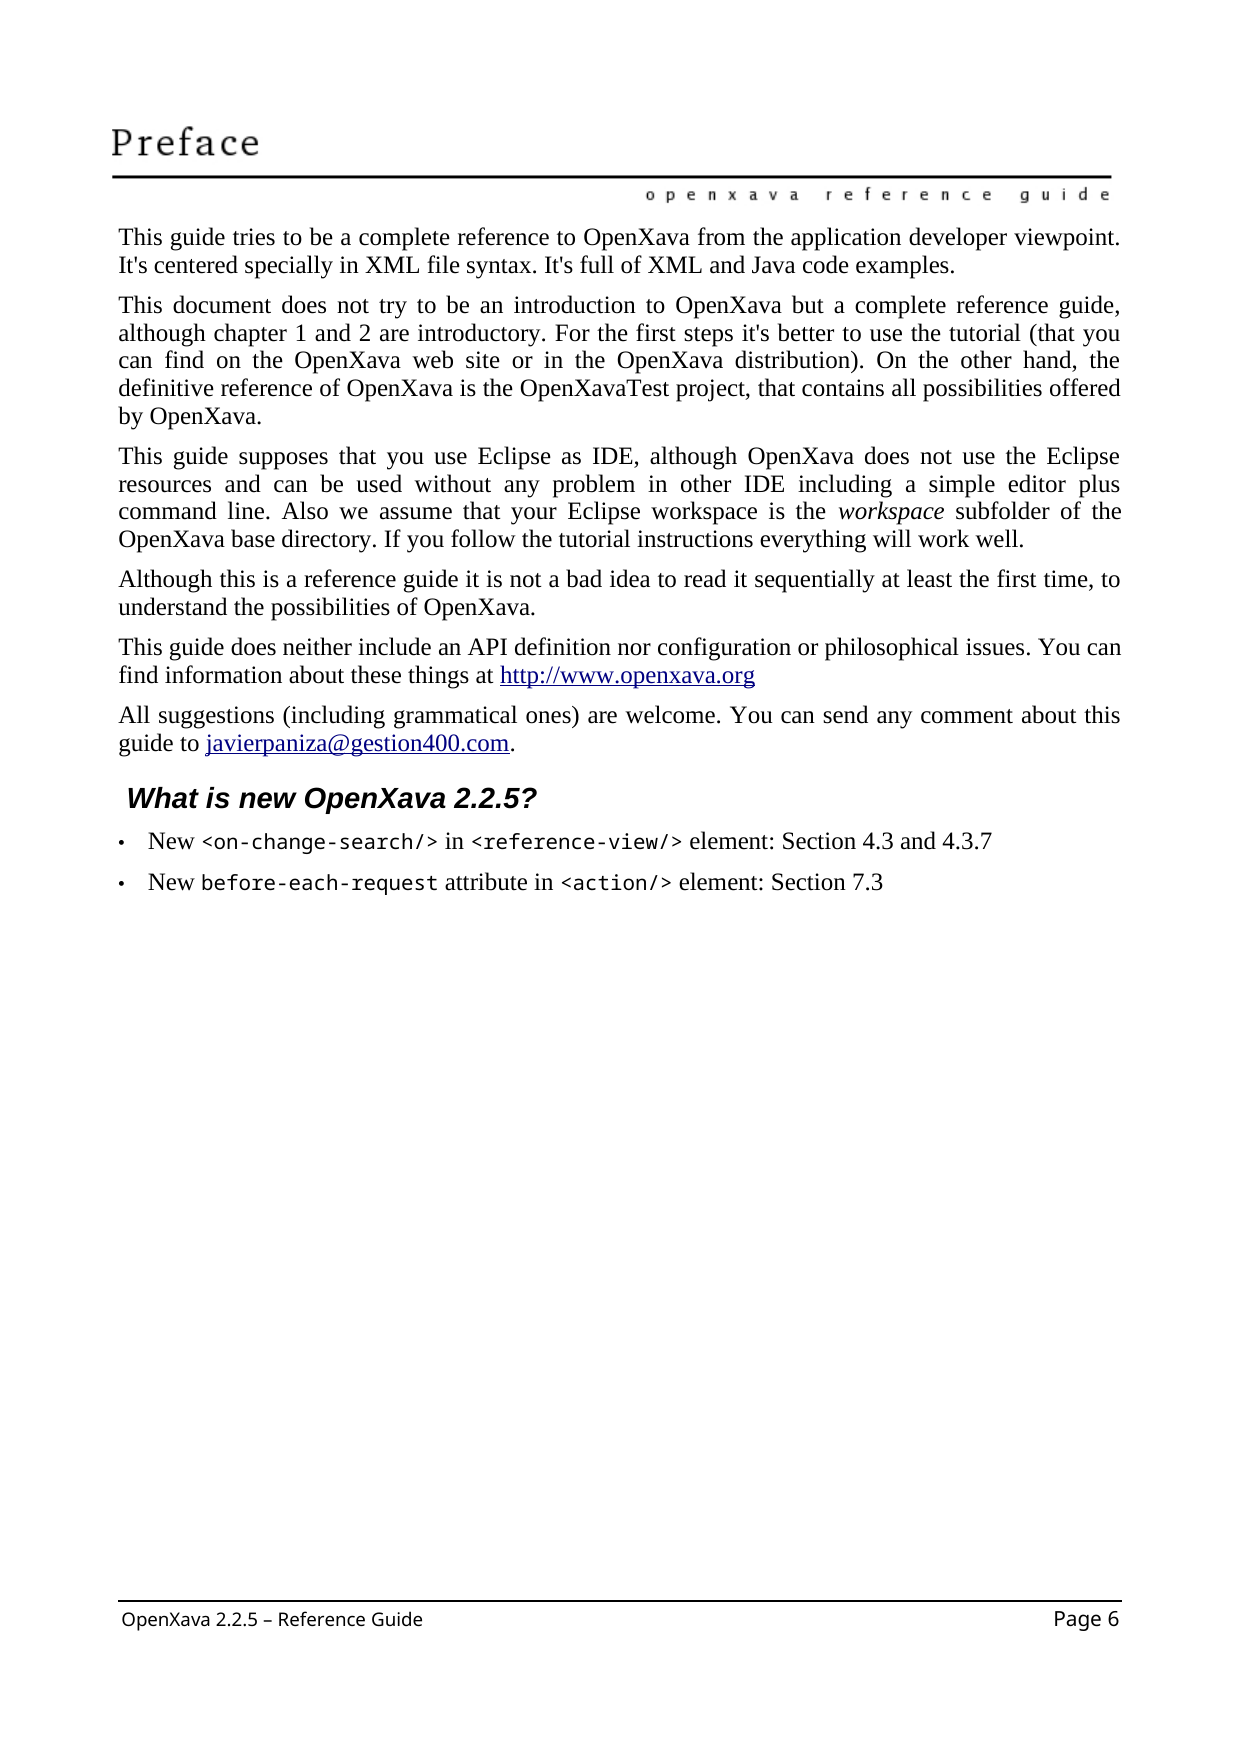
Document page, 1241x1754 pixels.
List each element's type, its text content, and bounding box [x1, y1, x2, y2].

text This guide does neither include an API definition nor configuration or philosophical issues. You can find information about these things at http://www.openxava.org [118, 633, 1122, 689]
text This guide tries to be a complete reference to OpenXava from the application developer viewpoint. It's centered specially in XML file syntax. It's full of XML and Java code examples. [118, 223, 1122, 278]
list New <on-change-search/> in <reference-view/> element: Section 4.3 and 4.3.7 [118, 827, 1122, 855]
text All suggestions (including grammatical ones) are welcome. You can send any comment about this guide to javierpaniza@gestion400.com. [118, 701, 1122, 757]
text Although this is a reference guide it is not a bad idea to read it sequentially at least the first time, to understand the possibilities of OpenXava. [118, 565, 1122, 621]
subtitle What is new OpenXava 2.2.5? [118, 782, 1122, 814]
subtitle Preface [118, 118, 1122, 211]
list New before-each-request attribute in <action/> element: Section 7.3 [118, 868, 1122, 896]
picture [112, 118, 1116, 206]
text This guide supposes that you use Eclipse as IDE, although OpenXava does not use the Eclipse resources and can be used without any problem in other IDE including a simple editor plus command line. Also we assume that your Eclipse workspace is the workspace subfolder of the OpenXava base directory. If you follow the tutorial instructions everything will work well. [118, 442, 1122, 553]
text This document does not try to be an introduction to OpenXava but a complete reference guide, although chapter 1 and 2 are introductory. For the first steps it's better to use the tutorial (that you can find on the OpenXava web site or in the OpenXava distribution). On the other hand, the definitive reference of OpenXava is the OpenXavaTest project, that contains all possibilities offered by OpenXava. [118, 291, 1122, 429]
